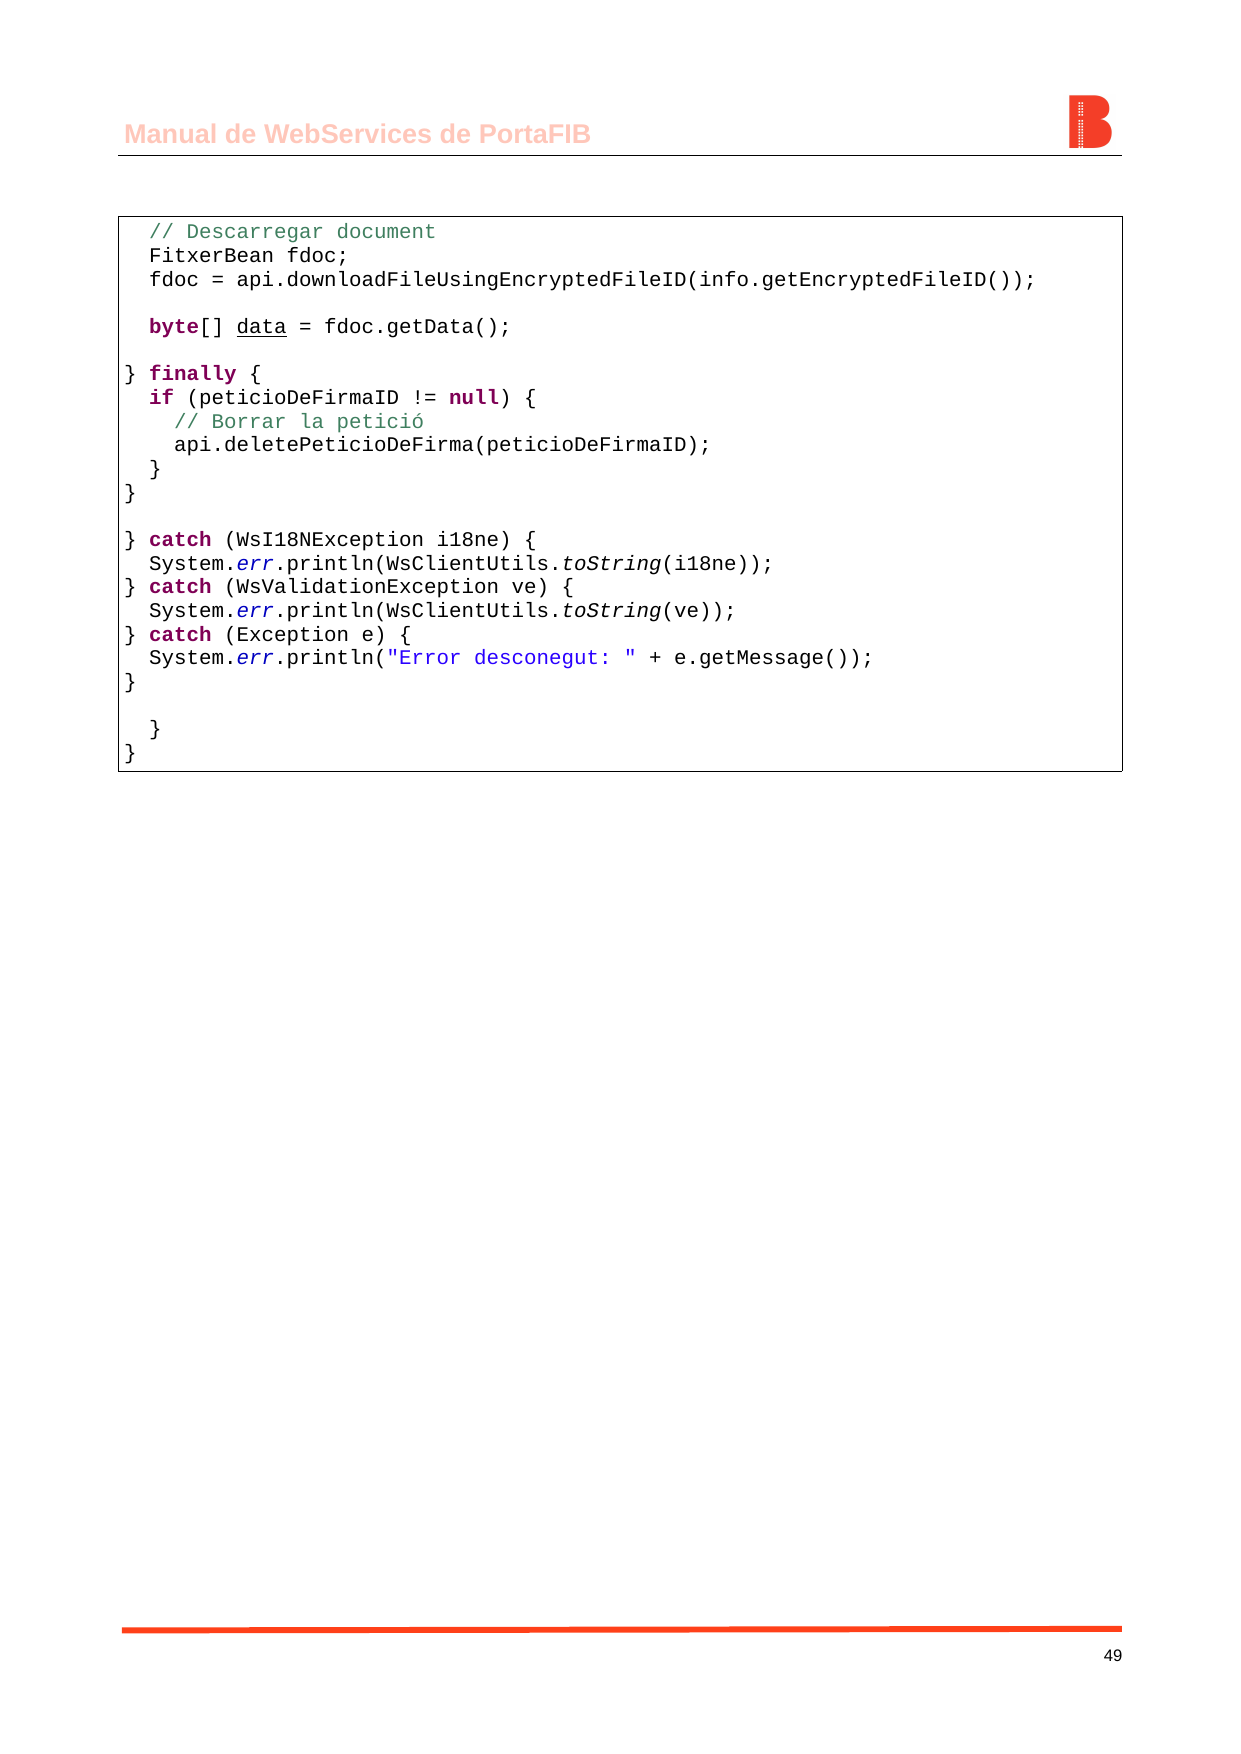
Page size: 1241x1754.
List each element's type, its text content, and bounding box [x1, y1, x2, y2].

table_header // Descarregar document FitxerBean fdoc; fdoc = api.downloadFileUsingEncryptedFileID(info.getEncryptedFileID()); byte[] data = fdoc.getData(); } finally { if (peticioDeFirmaID != null) { // Borrar la petició api.deletePeticioDeFirma(peticioDeFirmaID); } } } catch (WsI18NException i18ne) { System.err.println(WsClientUtils.toString(i18ne)); } catch (WsValidationException ve) { System.err.println(WsClientUtils.toString(ve)); } catch (Exception e) { System.err.println("Error desconegut: " + e.getMessage()); } } } [119, 217, 1122, 771]
picture [1063, 94, 1117, 150]
